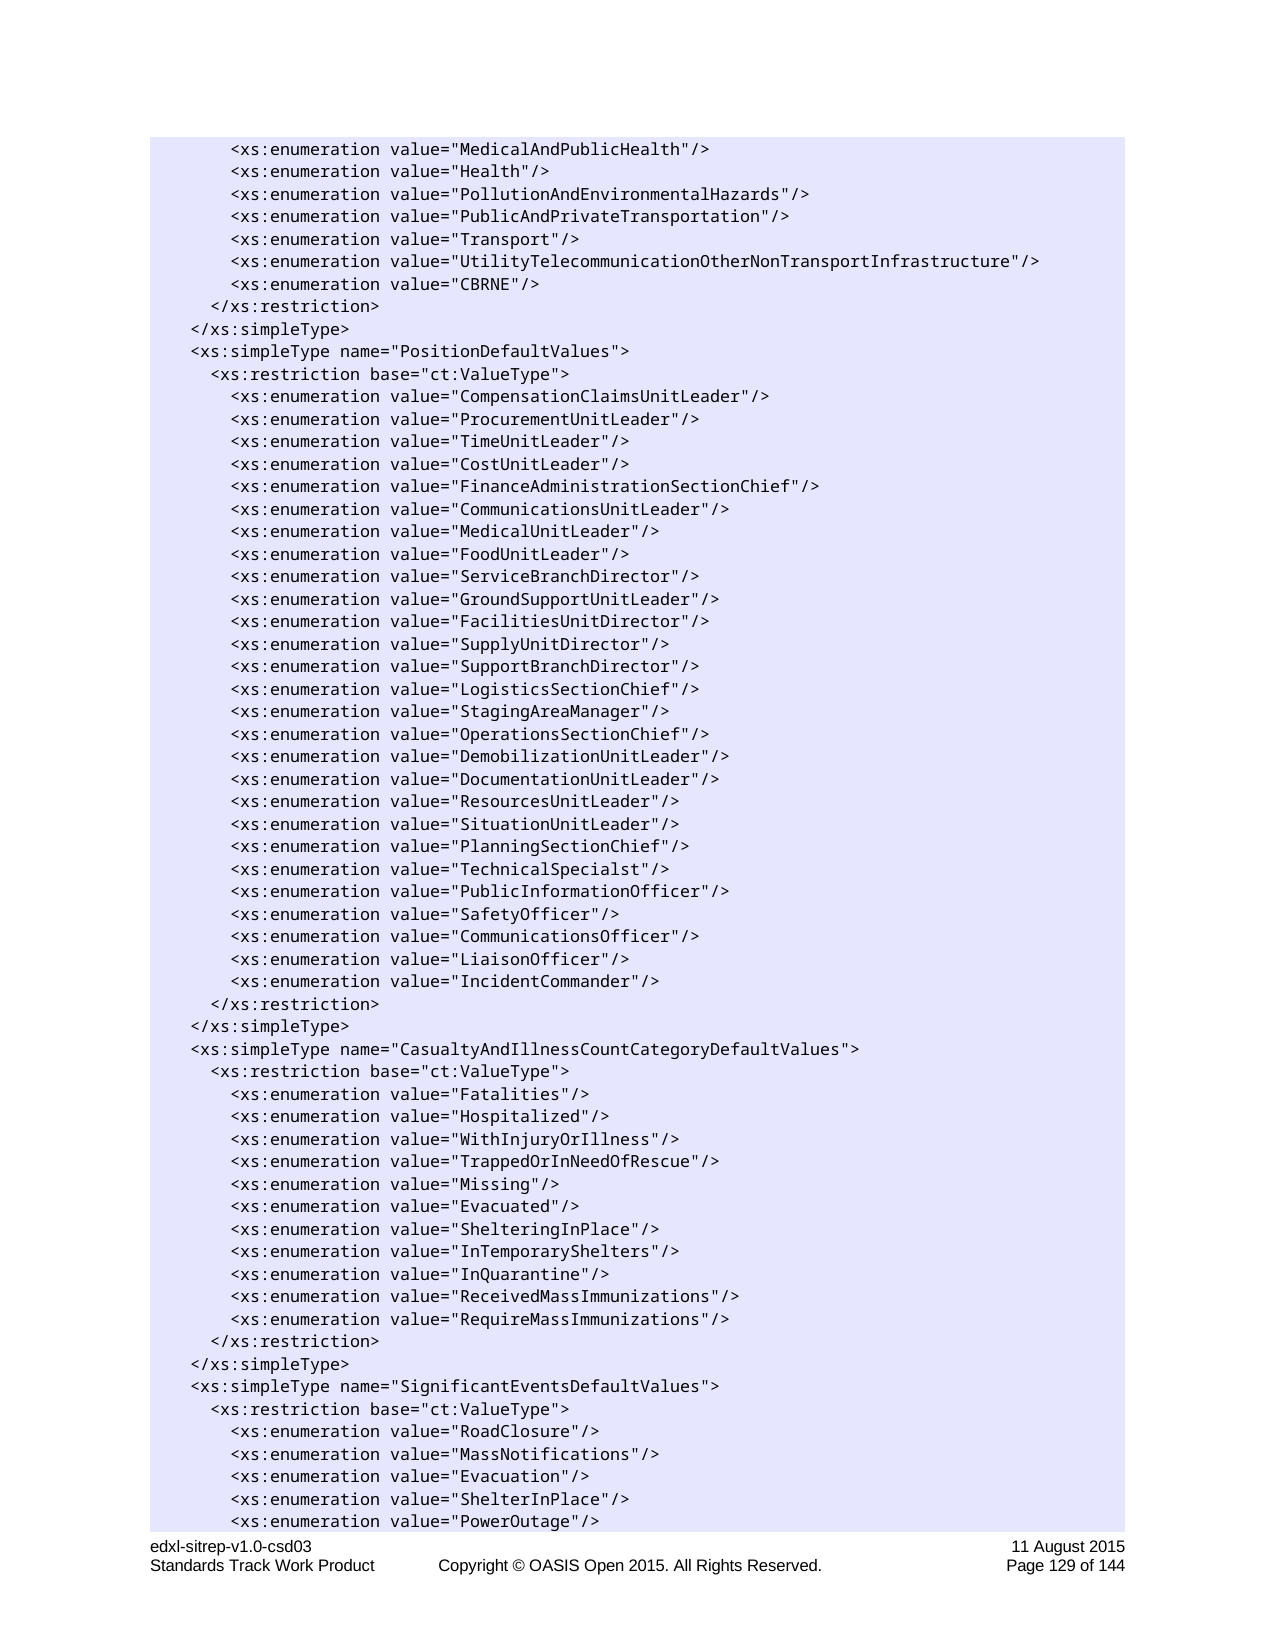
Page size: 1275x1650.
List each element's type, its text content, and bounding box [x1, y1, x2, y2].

text <xs:enumeration value="FacilitiesUnitDirector"/> [150, 610, 1125, 632]
text <xs:enumeration value="UtilityTelecommunicationOtherNonTransportInfrastructure"/> [150, 250, 1125, 272]
text <xs:enumeration value="ResourcesUnitLeader"/> [150, 790, 1125, 812]
text <xs:enumeration value="PublicInformationOfficer"/> [150, 880, 1125, 902]
text <xs:enumeration value="WithInjuryOrIllness"/> [150, 1127, 1125, 1150]
text <xs:enumeration value="InTemporaryShelters"/> [150, 1240, 1125, 1262]
text <xs:enumeration value="CommunicationsUnitLeader"/> [150, 497, 1125, 520]
text <xs:enumeration value="PowerOutage"/> [150, 1510, 1125, 1532]
text <xs:enumeration value="MedicalUnitLeader"/> [150, 520, 1125, 542]
text <xs:enumeration value="IncidentCommander"/> [150, 970, 1125, 992]
text <xs:enumeration value="CompensationClaimsUnitLeader"/> [150, 385, 1125, 407]
text <xs:restriction base="ct:ValueType"> [150, 1397, 1125, 1420]
text <xs:restriction base="ct:ValueType"> [150, 362, 1125, 385]
text <xs:enumeration value="DocumentationUnitLeader"/> [150, 767, 1125, 790]
text </xs:restriction> [150, 295, 1125, 317]
text </xs:restriction> [150, 992, 1125, 1015]
text <xs:enumeration value="ServiceBranchDirector"/> [150, 565, 1125, 587]
text <xs:enumeration value="CostUnitLeader"/> [150, 452, 1125, 475]
text <xs:enumeration value="LiaisonOfficer"/> [150, 947, 1125, 970]
text <xs:enumeration value="PollutionAndEnvironmentalHazards"/> [150, 182, 1125, 205]
text <xs:enumeration value="TrappedOrInNeedOfRescue"/> [150, 1150, 1125, 1172]
text <xs:enumeration value="FoodUnitLeader"/> [150, 542, 1125, 565]
text </xs:simpleType> [150, 317, 1125, 340]
text <xs:enumeration value="PlanningSectionChief"/> [150, 835, 1125, 857]
text <xs:enumeration value="ProcurementUnitLeader"/> [150, 407, 1125, 430]
text <xs:enumeration value="OperationsSectionChief"/> [150, 722, 1125, 745]
text <xs:enumeration value="CommunicationsOfficer"/> [150, 925, 1125, 947]
text <xs:enumeration value="Health"/> [150, 160, 1125, 182]
text <xs:enumeration value="LogisticsSectionChief"/> [150, 677, 1125, 700]
text </xs:simpleType> [150, 1352, 1125, 1375]
text <xs:enumeration value="Transport"/> [150, 227, 1125, 250]
text <xs:simpleType name="SignificantEventsDefaultValues"> [150, 1375, 1125, 1397]
text <xs:enumeration value="InQuarantine"/> [150, 1262, 1125, 1285]
text <xs:enumeration value="Evacuation"/> [150, 1465, 1125, 1487]
text <xs:enumeration value="SafetyOfficer"/> [150, 902, 1125, 925]
text <xs:enumeration value="ReceivedMassImmunizations"/> [150, 1285, 1125, 1307]
text <xs:enumeration value="StagingAreaManager"/> [150, 700, 1125, 722]
text </xs:simpleType> [150, 1015, 1125, 1037]
text <xs:enumeration value="CBRNE"/> [150, 272, 1125, 295]
text <xs:simpleType name="PositionDefaultValues"> [150, 340, 1125, 362]
text <xs:enumeration value="TechnicalSpecialst"/> [150, 857, 1125, 880]
text <xs:enumeration value="TimeUnitLeader"/> [150, 430, 1125, 452]
text <xs:simpleType name="CasualtyAndIllnessCountCategoryDefaultValues"> [150, 1037, 1125, 1060]
text <xs:enumeration value="MassNotifications"/> [150, 1442, 1125, 1465]
text <xs:enumeration value="PublicAndPrivateTransportation"/> [150, 205, 1125, 227]
text <xs:enumeration value="RequireMassImmunizations"/> [150, 1307, 1125, 1330]
text <xs:enumeration value="DemobilizationUnitLeader"/> [150, 745, 1125, 767]
text <xs:enumeration value="ShelterInPlace"/> [150, 1487, 1125, 1510]
text </xs:restriction> [150, 1330, 1125, 1352]
text <xs:enumeration value="SituationUnitLeader"/> [150, 812, 1125, 835]
text <xs:enumeration value="ShelteringInPlace"/> [150, 1217, 1125, 1240]
text <xs:enumeration value="SupplyUnitDirector"/> [150, 632, 1125, 655]
text <xs:restriction base="ct:ValueType"> [150, 1060, 1125, 1082]
text <xs:enumeration value="MedicalAndPublicHealth"/> [150, 137, 1125, 160]
text <xs:enumeration value="RoadClosure"/> [150, 1420, 1125, 1442]
text <xs:enumeration value="Missing"/> [150, 1172, 1125, 1195]
text <xs:enumeration value="GroundSupportUnitLeader"/> [150, 587, 1125, 610]
text <xs:enumeration value="SupportBranchDirector"/> [150, 655, 1125, 677]
text <xs:enumeration value="Hospitalized"/> [150, 1105, 1125, 1127]
text <xs:enumeration value="FinanceAdministrationSectionChief"/> [150, 475, 1125, 497]
text <xs:enumeration value="Evacuated"/> [150, 1195, 1125, 1217]
text <xs:enumeration value="Fatalities"/> [150, 1082, 1125, 1105]
